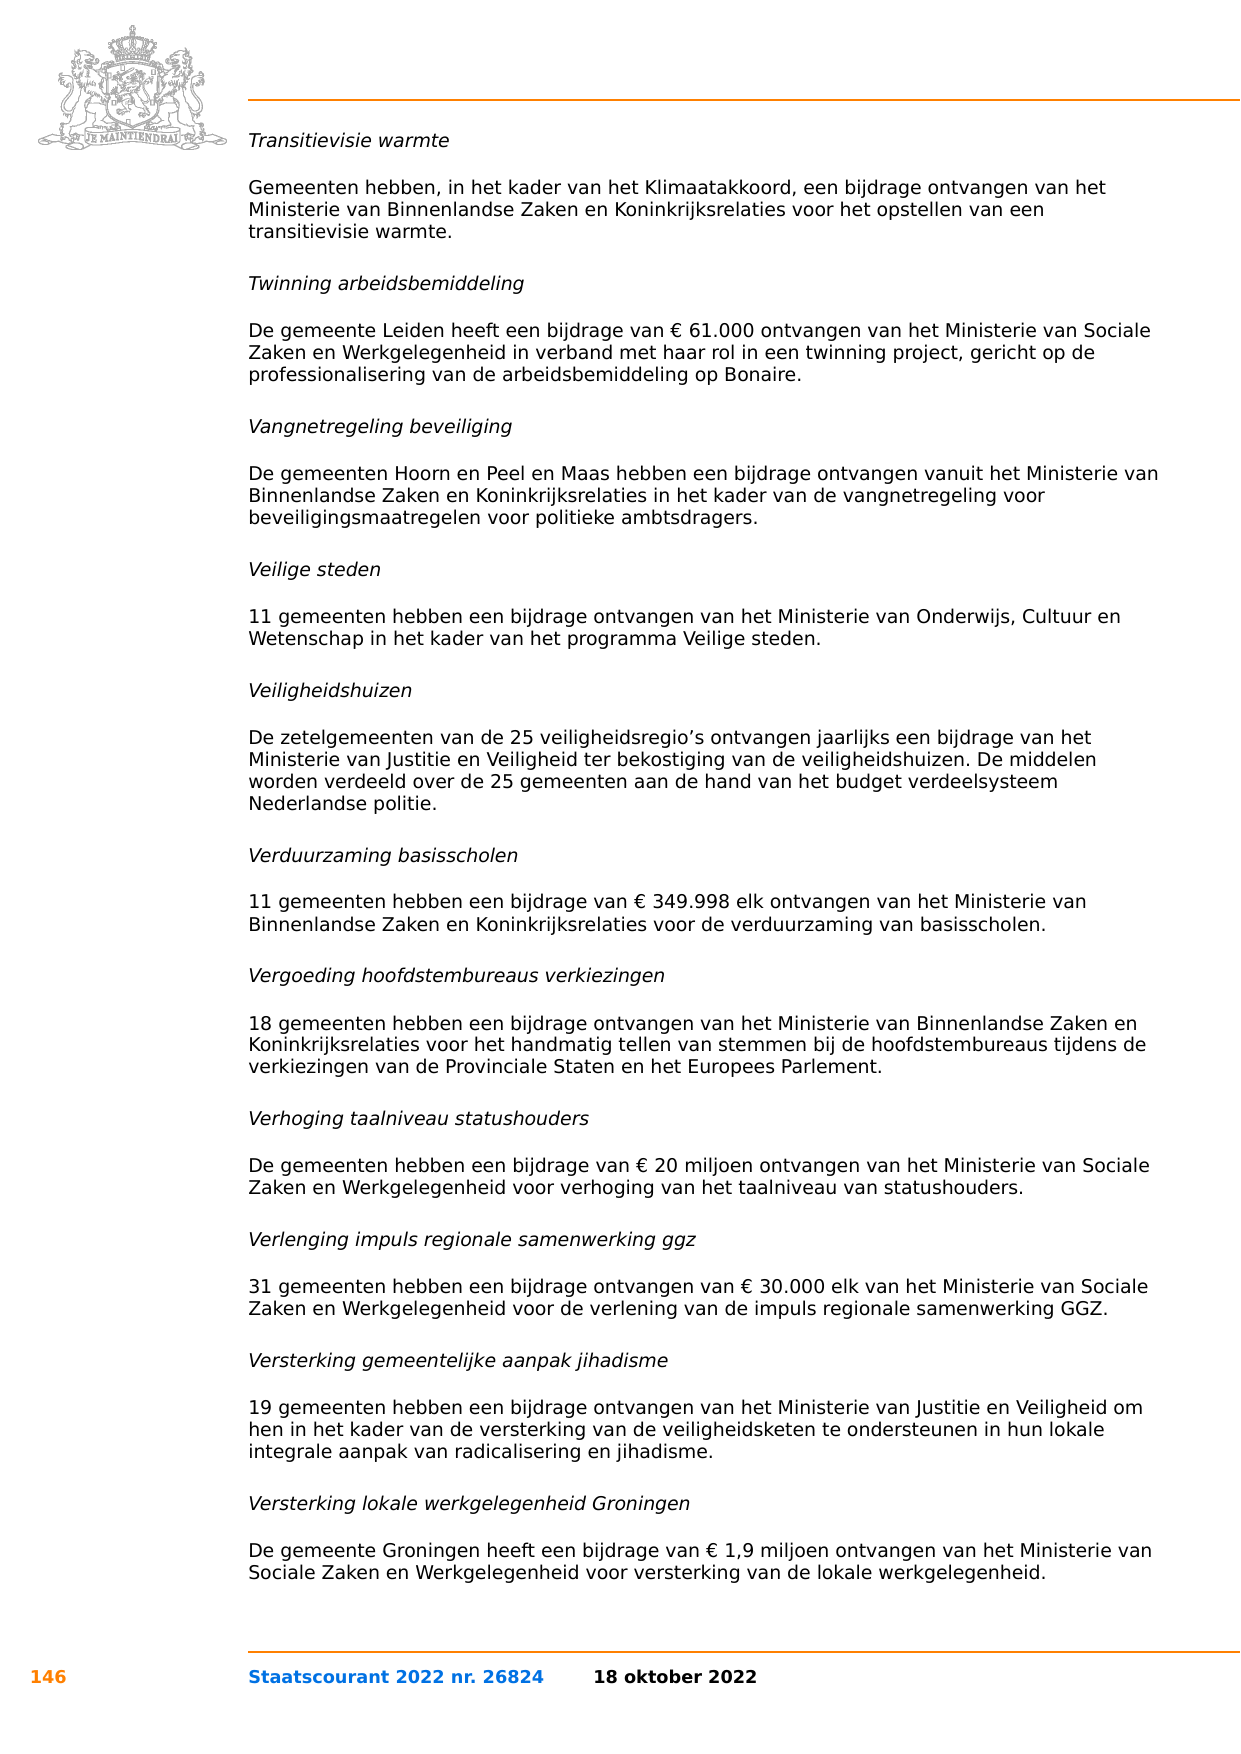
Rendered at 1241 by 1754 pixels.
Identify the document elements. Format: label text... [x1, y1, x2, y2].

text De gemeente Groningen heeft een bijdrage van € 1,9 miljoen ontvangen van het Ministerie van Sociale Zaken en Werkgelegenheid voor versterking van de lokale werkgelegenheid. [248, 1540, 1163, 1584]
text 31 gemeenten hebben een bijdrage ontvangen van € 30.000 elk van het Ministerie van Sociale Zaken en Werkgelegenheid voor de verlening van de impuls regionale samenwerking GGZ. [248, 1276, 1163, 1320]
subtitle Versterking gemeentelijke aanpak jihadisme [248, 1350, 1163, 1372]
text 11 gemeenten hebben een bijdrage van € 349.998 elk ontvangen van het Ministerie van Binnenlandse Zaken en Koninkrijksrelaties voor de verduurzaming van basisscholen. [248, 891, 1163, 935]
subtitle Versterking lokale werkgelegenheid Groningen [248, 1493, 1163, 1515]
text De zetelgemeenten van de 25 veiligheidsregio’s ontvangen jaarlijks een bijdrage van het Ministerie van Justitie en Veiligheid ter bekostiging van de veiligheidshuizen. De middelen worden verdeeld over de 25 gemeenten aan de hand van het budget verdeelsysteem Nederlandse politie. [248, 727, 1163, 814]
subtitle Twinning arbeidsbemiddeling [248, 273, 1163, 295]
subtitle Verlenging impuls regionale samenwerking ggz [248, 1229, 1163, 1251]
subtitle Vergoeding hoofdstembureaus verkiezingen [248, 965, 1163, 987]
subtitle Transitievisie warmte [248, 130, 1163, 152]
text 18 gemeenten hebben een bijdrage ontvangen van het Ministerie van Binnenlandse Zaken en Koninkrijksrelaties voor het handmatig tellen van stemmen bij de hoofdstembureaus tijdens de verkiezingen van de Provinciale Staten en het Europees Parlement. [248, 1012, 1163, 1078]
subtitle Verduurzaming basisscholen [248, 844, 1163, 866]
text De gemeenten hebben een bijdrage van € 20 miljoen ontvangen van het Ministerie van Sociale Zaken en Werkgelegenheid voor verhoging van het taalniveau van statushouders. [248, 1155, 1163, 1199]
subtitle Vangnetregeling beveiliging [248, 416, 1163, 438]
subtitle Veiligheidshuizen [248, 679, 1163, 702]
text 19 gemeenten hebben een bijdrage ontvangen van het Ministerie van Justitie en Veiligheid om hen in het kader van de versterking van de veiligheidsketen te ondersteunen in hun lokale integrale aanpak van radicalisering en jihadisme. [248, 1397, 1163, 1463]
picture [38, 25, 227, 150]
text Gemeenten hebben, in het kader van het Klimaatakkoord, een bijdrage ontvangen van het Ministerie van Binnenlandse Zaken en Koninkrijksrelaties voor het opstellen van een transitievisie warmte. [248, 177, 1163, 243]
subtitle Veilige steden [248, 559, 1163, 581]
text De gemeenten Hoorn en Peel en Maas hebben een bijdrage ontvangen vanuit het Ministerie van Binnenlandse Zaken en Koninkrijksrelaties in het kader van de vangnetregeling voor beveiligingsmaatregelen voor politieke ambtsdragers. [248, 463, 1163, 529]
text De gemeente Leiden heeft een bijdrage van € 61.000 ontvangen van het Ministerie van Sociale Zaken en Werkgelegenheid in verband met haar rol in een twinning project, gericht op de professionalisering van de arbeidsbemiddeling op Bonaire. [248, 320, 1163, 386]
text 11 gemeenten hebben een bijdrage ontvangen van het Ministerie van Onderwijs, Cultuur en Wetenschap in het kader van het programma Veilige steden. [248, 606, 1163, 649]
subtitle Verhoging taalniveau statushouders [248, 1108, 1163, 1130]
